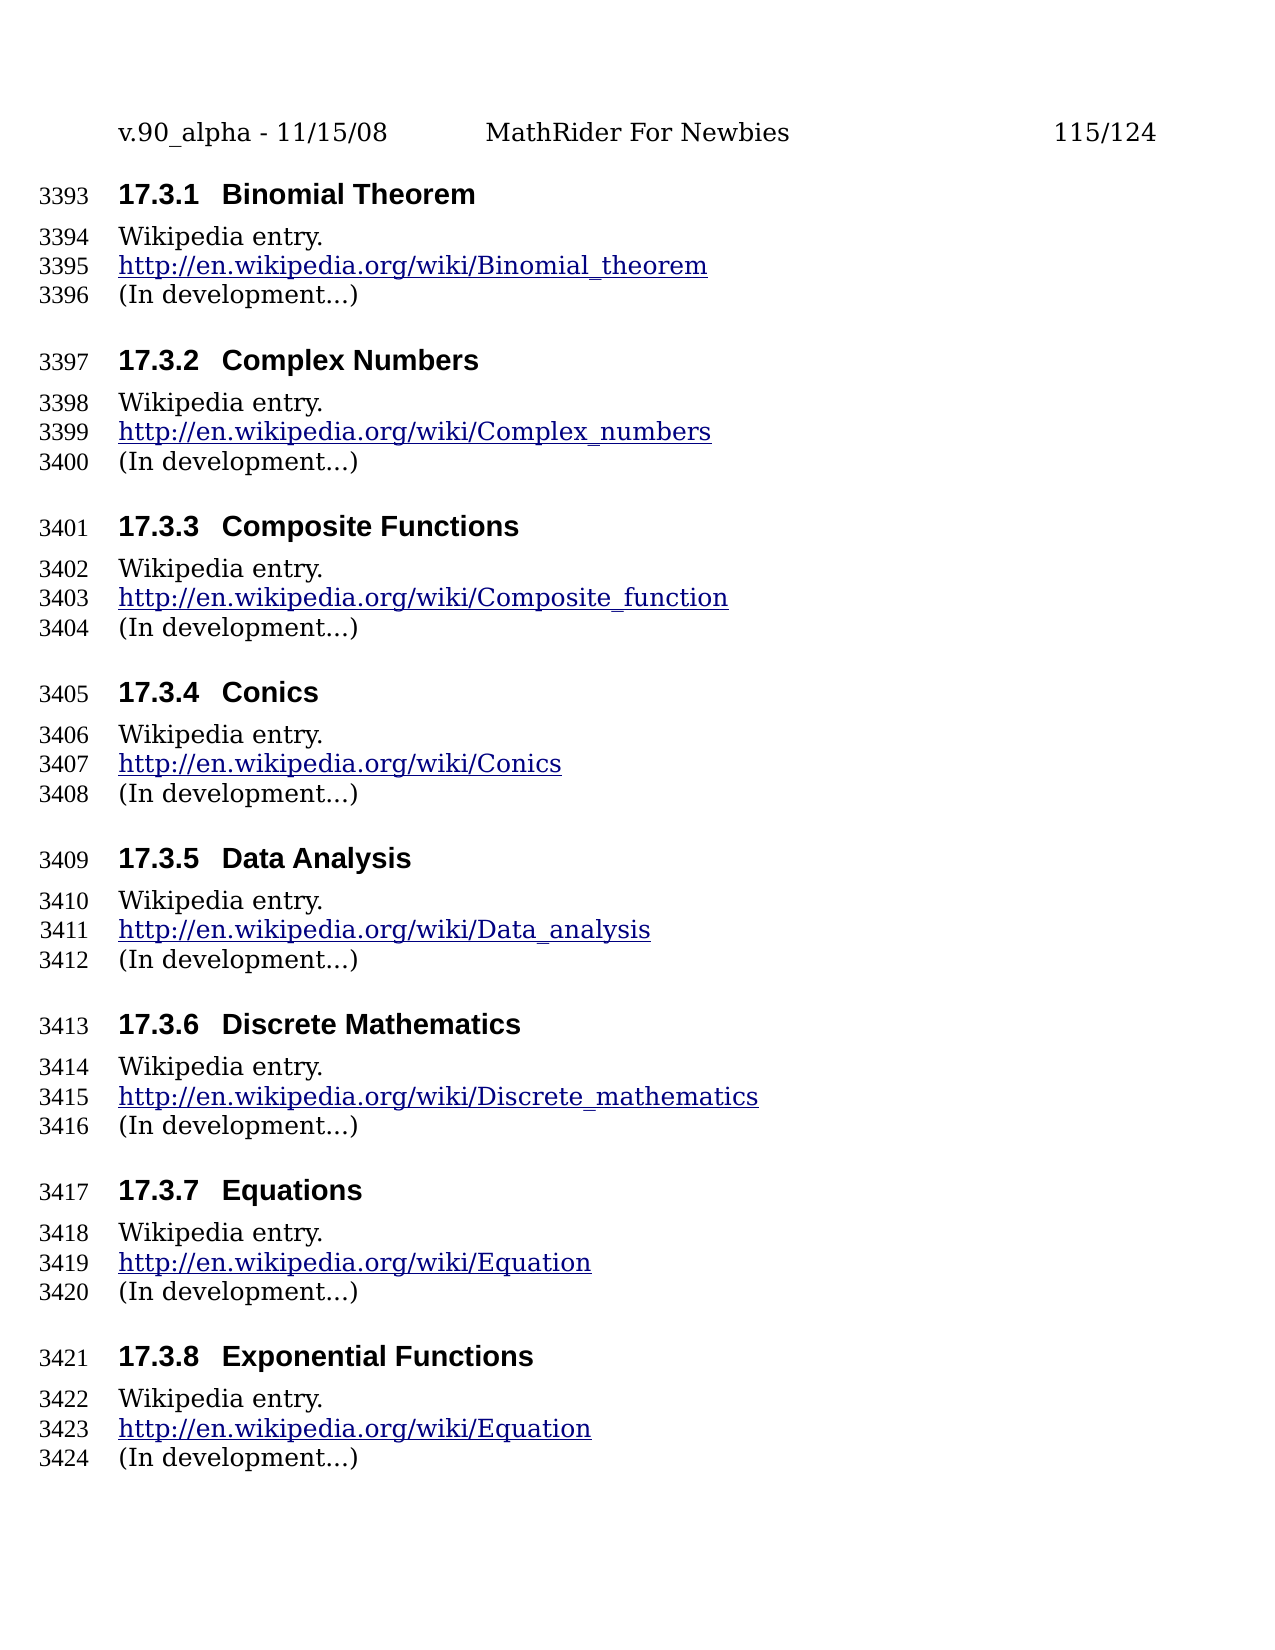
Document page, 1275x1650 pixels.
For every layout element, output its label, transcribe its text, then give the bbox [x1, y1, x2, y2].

text Wikipedia entry. [118, 1218, 1157, 1248]
text http://en.wikipedia.org/wiki/Complex_numbers [118, 417, 1157, 447]
text Wikipedia entry. [118, 222, 1157, 251]
text (In development...) [118, 281, 1157, 310]
text Wikipedia entry. [118, 554, 1157, 583]
text Wikipedia entry. [118, 388, 1157, 417]
text Wikipedia entry. [118, 1052, 1157, 1082]
text http://en.wikipedia.org/wiki/Discrete_mathematics [118, 1082, 1157, 1111]
text Wikipedia entry. [118, 886, 1157, 916]
text http://en.wikipedia.org/wiki/Composite_function [118, 583, 1157, 613]
subtitle Complex Numbers [118, 343, 1157, 376]
subtitle Equations [118, 1173, 1157, 1207]
subtitle Exponential Functions [118, 1339, 1157, 1373]
text http://en.wikipedia.org/wiki/Equation [118, 1248, 1157, 1277]
text Wikipedia entry. [118, 720, 1157, 749]
subtitle Data Analysis [118, 841, 1157, 874]
subtitle Conics [118, 675, 1157, 708]
text (In development...) [118, 779, 1157, 808]
text Wikipedia entry. [118, 1384, 1157, 1414]
text http://en.wikipedia.org/wiki/Conics [118, 749, 1157, 779]
text (In development...) [118, 1443, 1157, 1472]
text (In development...) [118, 1277, 1157, 1306]
text (In development...) [118, 447, 1157, 476]
subtitle Binomial Theorem [118, 177, 1157, 210]
text http://en.wikipedia.org/wiki/Binomial_theorem [118, 251, 1157, 281]
text http://en.wikipedia.org/wiki/Equation [118, 1414, 1157, 1443]
text (In development...) [118, 613, 1157, 642]
text (In development...) [118, 945, 1157, 974]
subtitle Discrete Mathematics [118, 1007, 1157, 1041]
subtitle Composite Functions [118, 509, 1157, 542]
text (In development...) [118, 1111, 1157, 1140]
text http://en.wikipedia.org/wiki/Data_analysis [118, 916, 1157, 945]
